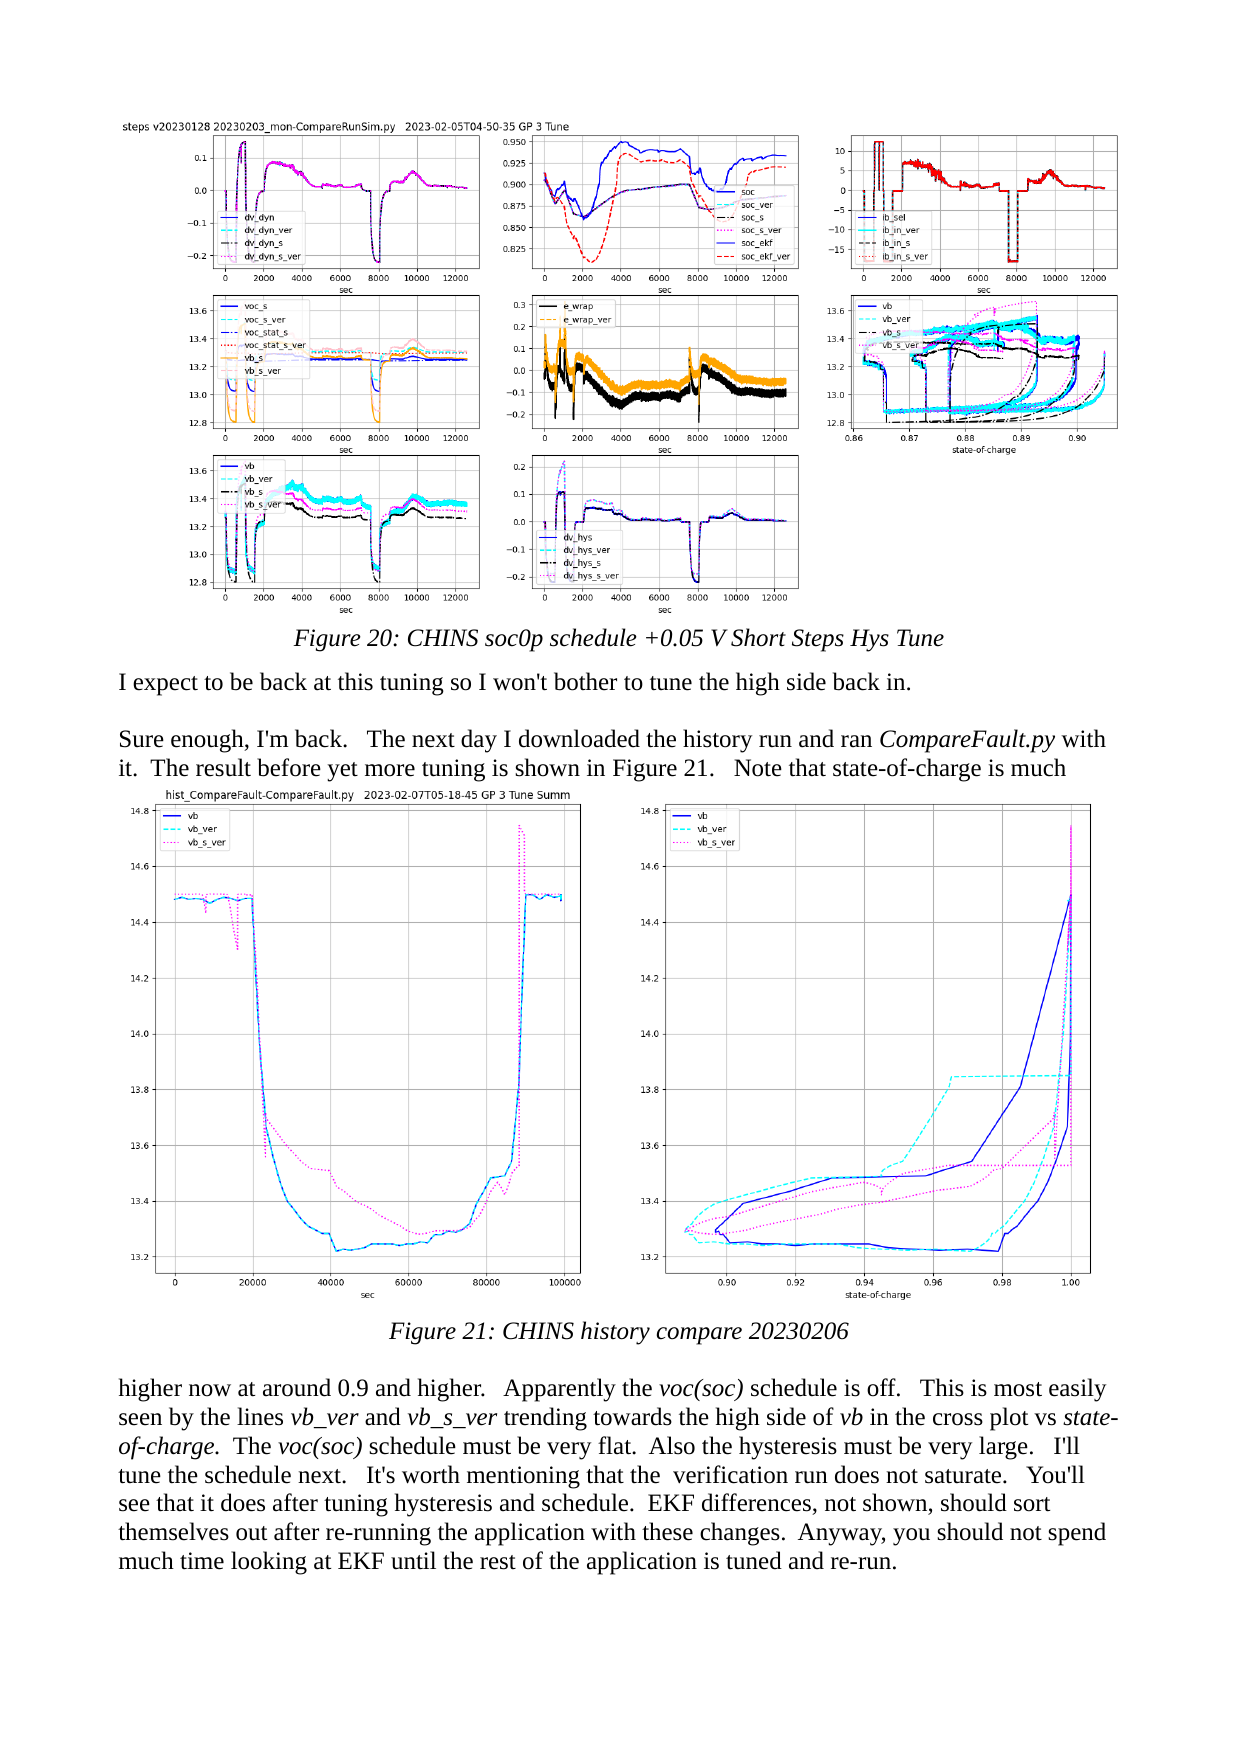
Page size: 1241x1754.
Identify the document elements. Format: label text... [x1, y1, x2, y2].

text I expect to be back at this tuning so I won't bother to tune the high side back in. [88, 652, 1152, 696]
text Figure 20: CHINS soc0p schedule +0.05 V Short Steps Hys Tune [88, 624, 1152, 652]
text Figure 21: CHINS history compare 20230206 [118, 1316, 1122, 1345]
text higher now at around 0.9 and higher. Apparently the voc(soc) schedule is off. This is most easily seen by the lines vb_ver and vb_s_ver trending towards the high side of vb in the cross plot vs state-of-charge. The voc(soc) schedule must be very flat. Also the hysteresis must be very large. I'll tune the schedule next. It's worth mentioning that the verification run does not saturate. You'll see that it does after tuning hysteresis and schedule. EKF differences, not shown, should sort themselves out after re-running the application with these changes. Anyway, you should not spend much time looking at EKF until the rest of the application is tuned and re-run. [118, 1373, 1122, 1575]
picture [118, 118, 1122, 624]
picture [118, 782, 1122, 1316]
text Sure enough, I'm back. The next day I downloaded the history run and ran CompareFault.py with it. The result before yet more tuning is shown in Figure 21. Note that state-of-charge is much [118, 724, 1122, 782]
